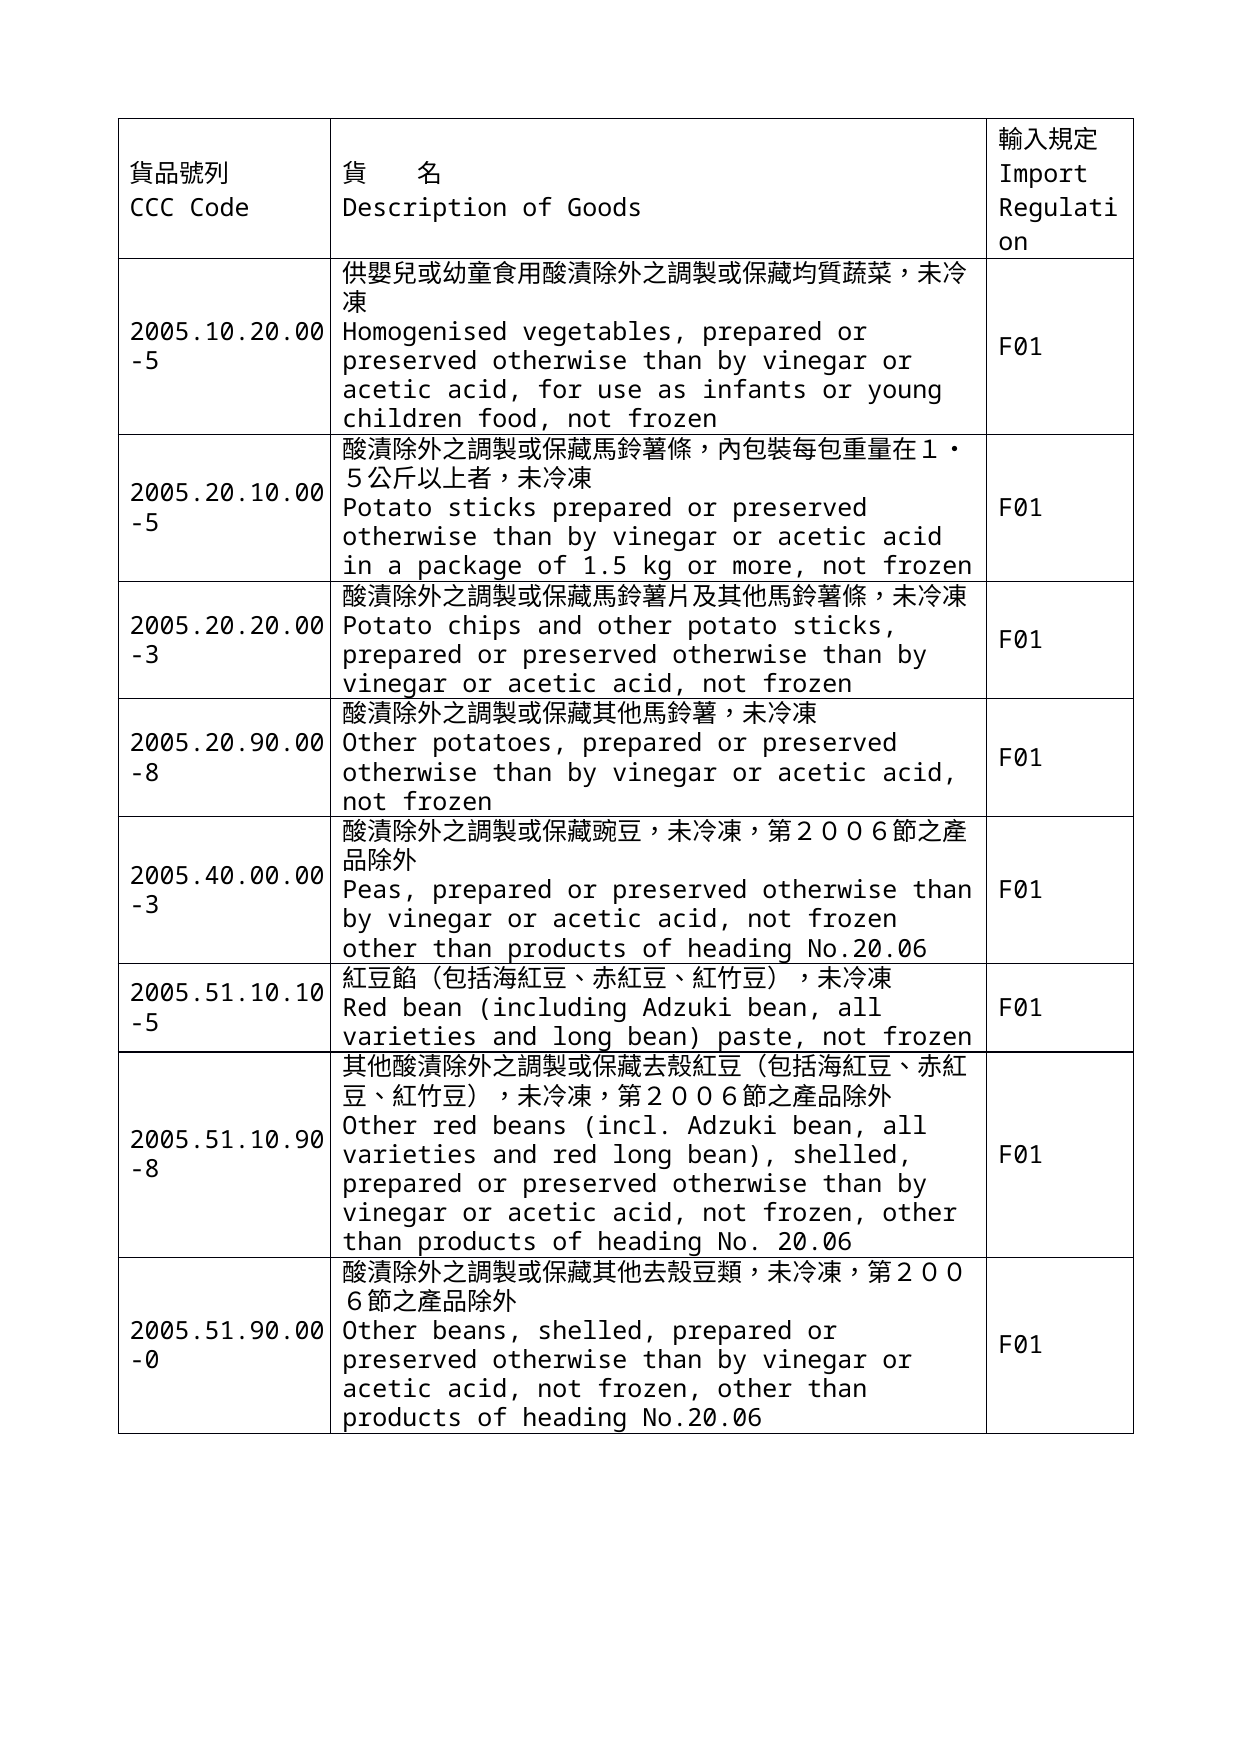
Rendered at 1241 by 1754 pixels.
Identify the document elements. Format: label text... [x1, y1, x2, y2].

table_cell 酸漬除外之調製或保藏其他去殼豆類，未冷凍，第２００６節之產品除外 Other beans, shelled, prepared or preserved otherwise than by vinegar or acetic acid, not frozen, other than products of heading No.20.06 [331, 1258, 986, 1433]
table_cell F01 [987, 817, 1133, 963]
table_cell 2005.20.20.00-3 [119, 582, 330, 698]
table_cell F01 [987, 582, 1133, 698]
table_cell 2005.51.90.00-0 [119, 1258, 330, 1433]
table_cell 供嬰兒或幼童食用酸漬除外之調製或保藏均質蔬菜，未冷凍 Homogenised vegetables, prepared or preserved otherwise than by vinegar or acetic acid, for use as infants or young children food, not frozen [331, 259, 986, 434]
table_cell F01 [987, 1053, 1133, 1257]
table_cell 2005.10.20.00-5 [119, 259, 330, 434]
table_cell 紅豆餡（包括海紅豆、赤紅豆、紅竹豆），未冷凍 Red bean (including Adzuki bean, all varieties and long bean) paste, not frozen [331, 964, 986, 1051]
table_cell F01 [987, 435, 1133, 581]
table_cell 酸漬除外之調製或保藏其他馬鈴薯，未冷凍 Other potatoes, prepared or preserved otherwise than by vinegar or acetic acid, not frozen [331, 699, 986, 816]
table_cell 酸漬除外之調製或保藏豌豆，未冷凍，第２００６節之產品除外 Peas, prepared or preserved otherwise than by vinegar or acetic acid, not frozen other than products of heading No.20.06 [331, 817, 986, 963]
table_cell 酸漬除外之調製或保藏馬鈴薯片及其他馬鈴薯條，未冷凍 Potato chips and other potato sticks, prepared or preserved otherwise than by vinegar or acetic acid, not frozen [331, 582, 986, 698]
table_cell F01 [987, 964, 1133, 1051]
table_cell 2005.51.10.90-8 [119, 1053, 330, 1257]
table_cell 2005.20.10.00-5 [119, 435, 330, 581]
table_header 貨品號列 CCC Code [119, 119, 330, 258]
table_cell 其他酸漬除外之調製或保藏去殼紅豆（包括海紅豆、赤紅豆、紅竹豆），未冷凍，第２００６節之產品除外 Other red beans (incl. Adzuki bean, all varieties and red long bean), shelled, prepared or preserved otherwise than by vinegar or acetic acid, not frozen, other than products of heading No. 20.06 [331, 1053, 986, 1257]
table_header 輸入規定 Import Regulation [987, 119, 1133, 258]
table_cell 酸漬除外之調製或保藏馬鈴薯條，內包裝每包重量在１‧５公斤以上者，未冷凍 Potato sticks prepared or preserved otherwise than by vinegar or acetic acid in a package of 1.5 kg or more, not frozen [331, 435, 986, 581]
table_cell 2005.40.00.00-3 [119, 817, 330, 963]
table_cell 2005.51.10.10-5 [119, 964, 330, 1051]
table_header 貨 名 Description of Goods [331, 119, 986, 258]
table_cell F01 [987, 699, 1133, 816]
table_cell F01 [987, 1258, 1133, 1433]
table_cell 2005.20.90.00-8 [119, 699, 330, 816]
table_cell F01 [987, 259, 1133, 434]
